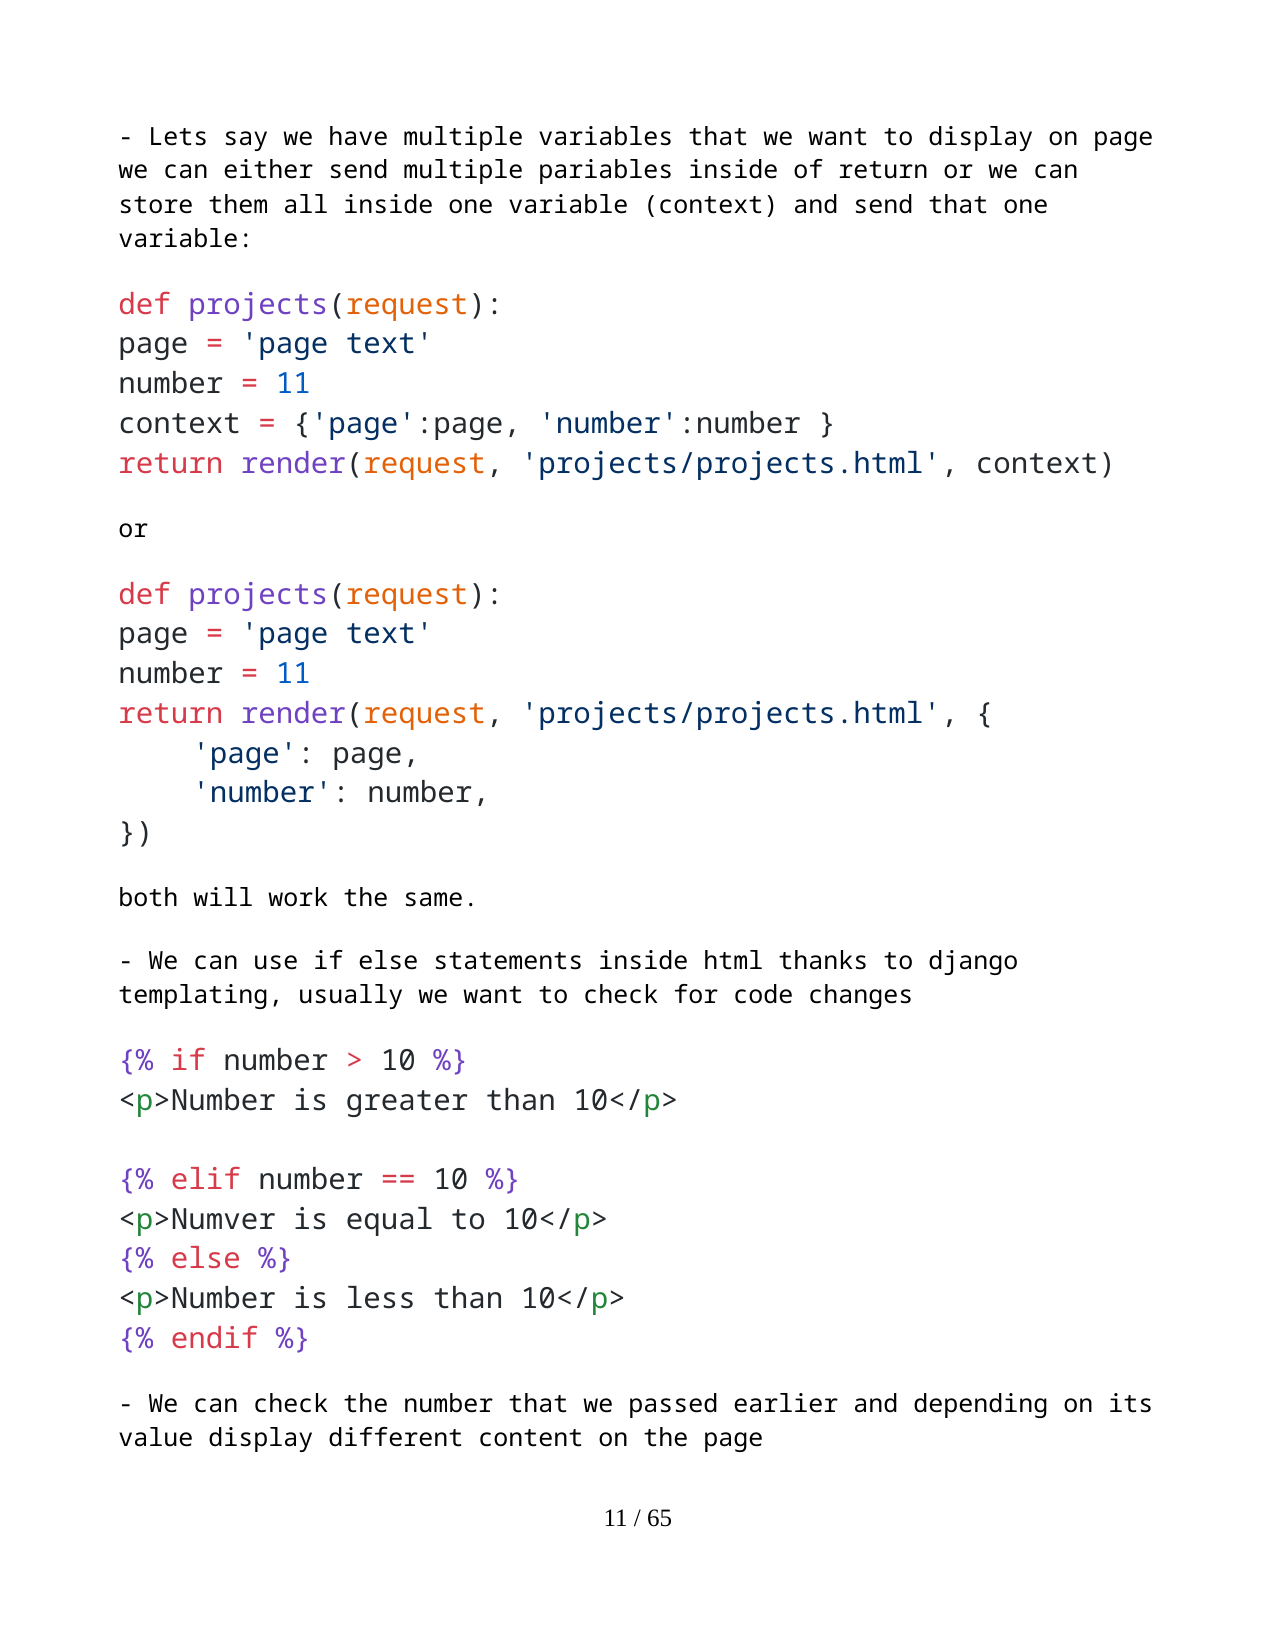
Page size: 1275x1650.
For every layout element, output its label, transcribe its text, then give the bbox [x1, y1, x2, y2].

text <p>Number is greater than 10</p> [118, 1079, 1157, 1119]
text {% endif %} [118, 1317, 1157, 1357]
text return render(request, 'projects/projects.html', { [118, 692, 1157, 732]
text 'number': number, [118, 772, 1157, 811]
text both will work the same. [118, 880, 1157, 914]
text }) [118, 811, 1157, 851]
text def projects(request): [118, 283, 1157, 323]
text <p>Number is less than 10</p> [118, 1277, 1157, 1317]
text number = 11 [118, 362, 1157, 402]
text page = 'page text' [118, 613, 1157, 652]
text def projects(request): [118, 573, 1157, 613]
text - Lets say we have multiple variables that we want to display on page we can either send multiple pariables inside of return or we can store them all inside one variable (context) and send that one variable: [118, 118, 1157, 254]
text {% else %} [118, 1238, 1157, 1277]
text {% elif number == 10 %} [118, 1158, 1157, 1198]
text - We can use if else statements inside html thanks to django templating, usually we want to check for code changes [118, 942, 1157, 1011]
text context = {'page':page, 'number':number } [118, 402, 1157, 442]
text or [118, 510, 1157, 544]
text - We can check the number that we passed earlier and depending on its value display different content on the page [118, 1386, 1157, 1454]
text return render(request, 'projects/projects.html', context) [118, 442, 1157, 482]
text 'page': page, [118, 732, 1157, 772]
text <p>Numver is equal to 10</p> [118, 1198, 1157, 1238]
text number = 11 [118, 652, 1157, 692]
text {% if number > 10 %} [118, 1039, 1157, 1079]
text page = 'page text' [118, 323, 1157, 362]
